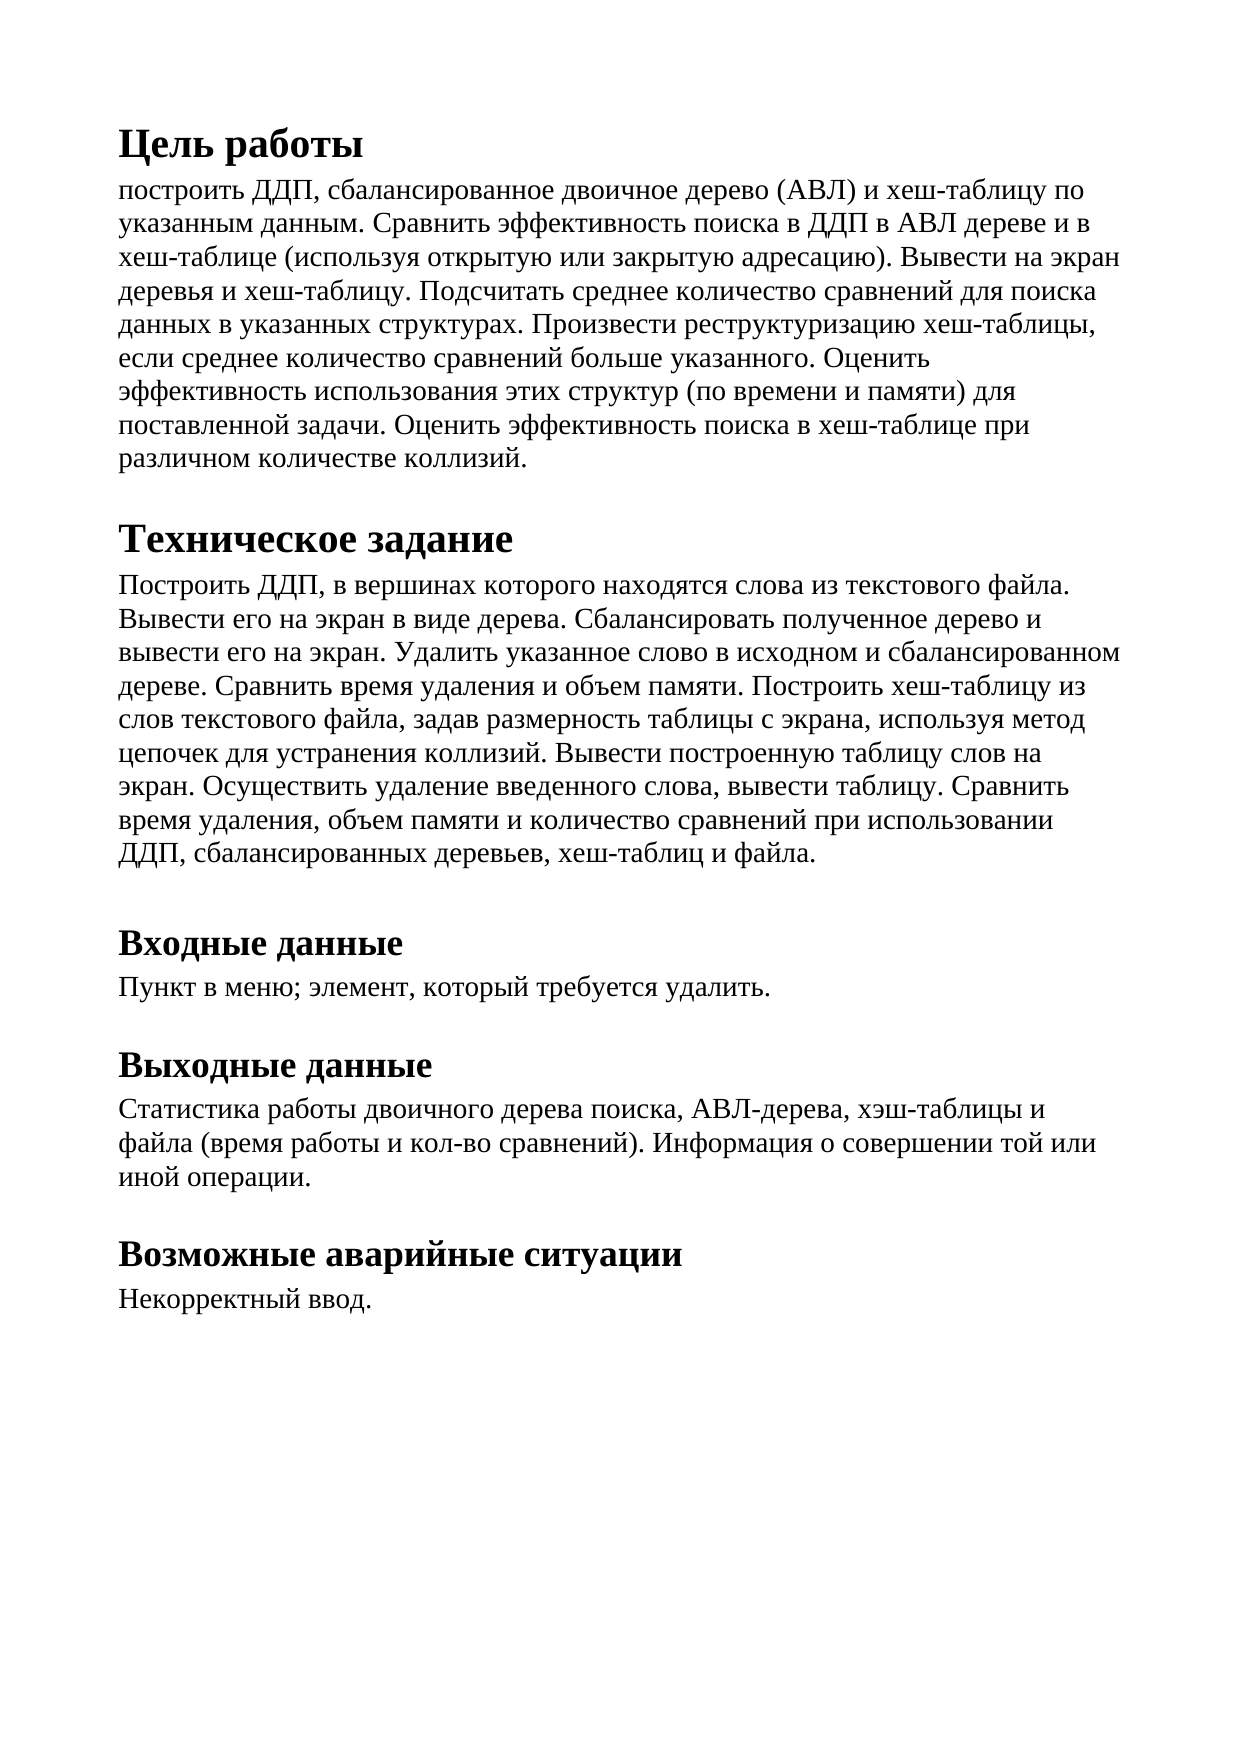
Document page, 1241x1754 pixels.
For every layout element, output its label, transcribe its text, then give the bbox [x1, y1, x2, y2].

text Возможные аварийные ситуации [118, 1232, 1122, 1275]
text Входные данные [118, 920, 1122, 963]
text Выходные данные [118, 1009, 1122, 1086]
text построить ДДП, сбалансированное двоичное дерево (АВЛ) и хеш-таблицу по указанным данным. Сравнить эффективность поиска в ДДП в АВЛ дереве и в хеш-таблице (используя открытую или закрытую адресацию). Вывести на экран деревья и хеш-таблицу. Подсчитать среднее количество сравнений для поиска данных в указанных структурах. Произвести реструктуризацию хеш-таблицы, если среднее количество сравнений больше указанного. Оценить эффективность использования этих структур (по времени и памяти) для поставленной задачи. Оценить эффективность поиска в хеш-таблице при различном количестве коллизий. [118, 172, 1122, 474]
text Некорректный ввод. [118, 1281, 1122, 1314]
text Цель работы [118, 118, 1122, 166]
text Пункт в меню; элемент, который требуется удалить. [118, 969, 1122, 1003]
text Техническое задание [118, 513, 1122, 561]
text Построить ДДП, в вершинах которого находятся слова из текстового файла. Вывести его на экран в виде дерева. Сбалансировать полученное дерево и вывести его на экран. Удалить указанное слово в исходном и сбалансированном дереве. Сравнить время удаления и объем памяти. Построить хеш-таблицу из слов текстового файла, задав размерность таблицы с экрана, используя метод цепочек для устранения коллизий. Вывести построенную таблицу слов на экран. Осуществить удаление введенного слова, вывести таблицу. Сравнить время удаления, объем памяти и количество сравнений при использовании ДДП, сбалансированных деревьев, хеш-таблиц и файла. [118, 567, 1122, 869]
text Статистика работы двоичного дерева поиска, АВЛ-дерева, хэш-таблицы и файла (время работы и кол-во сравнений). Информация о совершении той или иной операции. [118, 1092, 1122, 1192]
